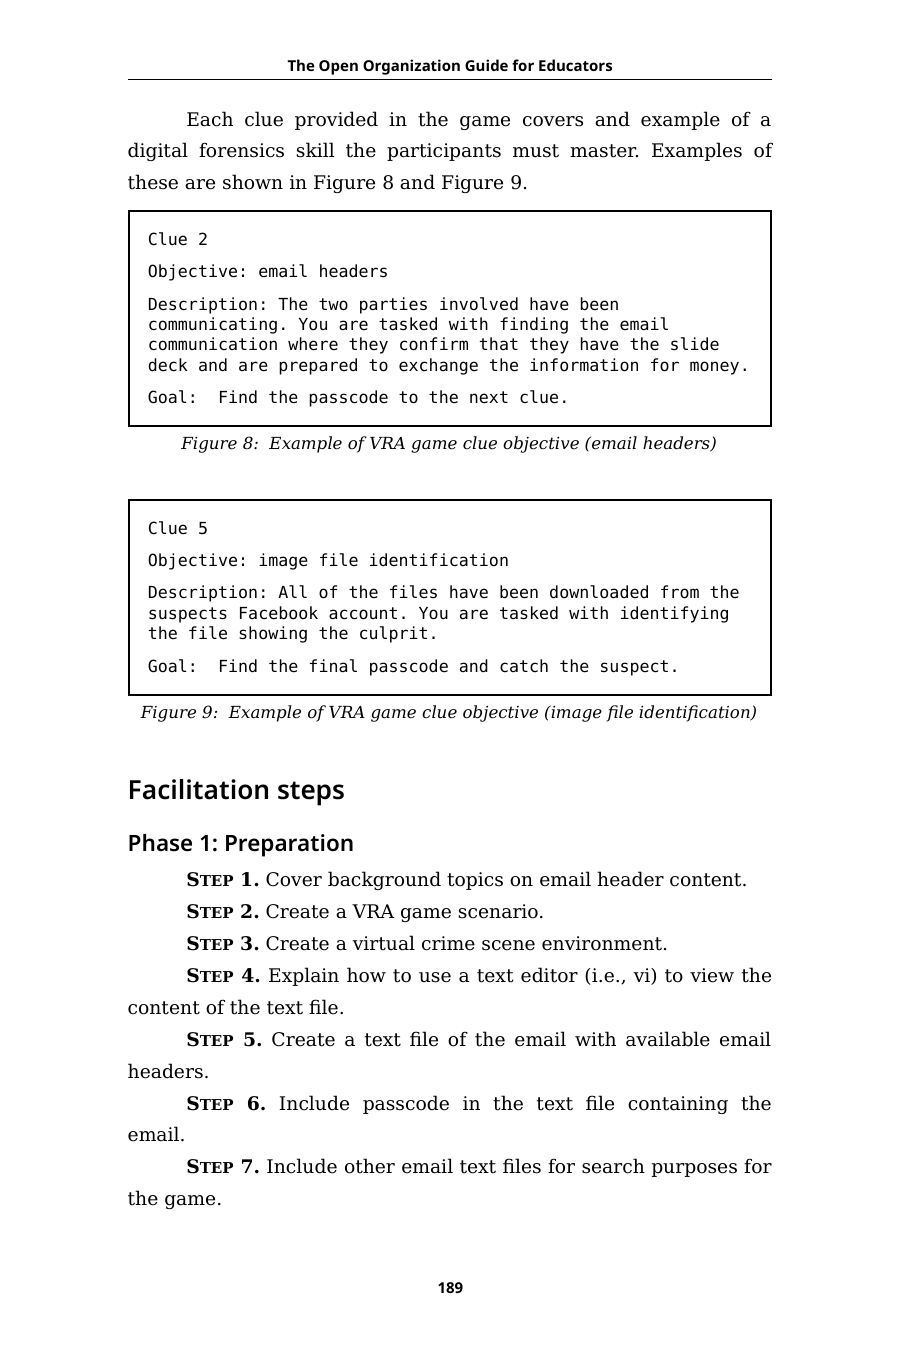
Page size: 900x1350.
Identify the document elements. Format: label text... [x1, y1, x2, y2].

text Description: The two parties involved have been communicating. You are tasked with finding the email communication where they confirm that they have the slide deck and are prepared to exchange the information for money. [130, 274, 770, 368]
text Step 6. Include passcode in the text file containing the email. [127, 1092, 772, 1146]
text Step 2. Create a VRA game scenario. [127, 901, 772, 923]
text Goal: Find the final passcode and catch the suspect. [130, 636, 770, 694]
text Each clue provided in the game covers and example of a digital forensics skill the participants must master. Examples of these are shown in Figure 8 and Figure 9. [127, 109, 772, 194]
subtitle Facilitation steps [127, 776, 772, 806]
text Objective: image file identification [130, 531, 770, 563]
text Step 4. Explain how to use a text editor (i.e., vi) to view the content of the text file. [127, 965, 772, 1019]
text Step 7. Include other email text files for search purposes for the game. [127, 1156, 772, 1209]
text Step 5. Create a text file of the email with available email headers. [127, 1029, 772, 1082]
text Figure 8: Example of VRA game clue objective (email headers) [127, 434, 772, 454]
text Objective: email headers [130, 242, 770, 274]
text Goal: Find the passcode to the next clue. [130, 368, 770, 425]
text Description: All of the files have been downloaded from the suspects Facebook account. You are tasked with identifying the file showing the culprit. [130, 563, 770, 636]
text Clue 5 [130, 501, 770, 531]
text Clue 2 [130, 212, 770, 242]
text Figure 9: Example of VRA game clue objective (image file identification) [127, 703, 772, 722]
text Step 1. Cover background topics on email header content. [127, 869, 772, 891]
subtitle Phase 1: Preparation [127, 831, 772, 857]
text Step 3. Create a virtual crime scene environment. [127, 933, 772, 955]
